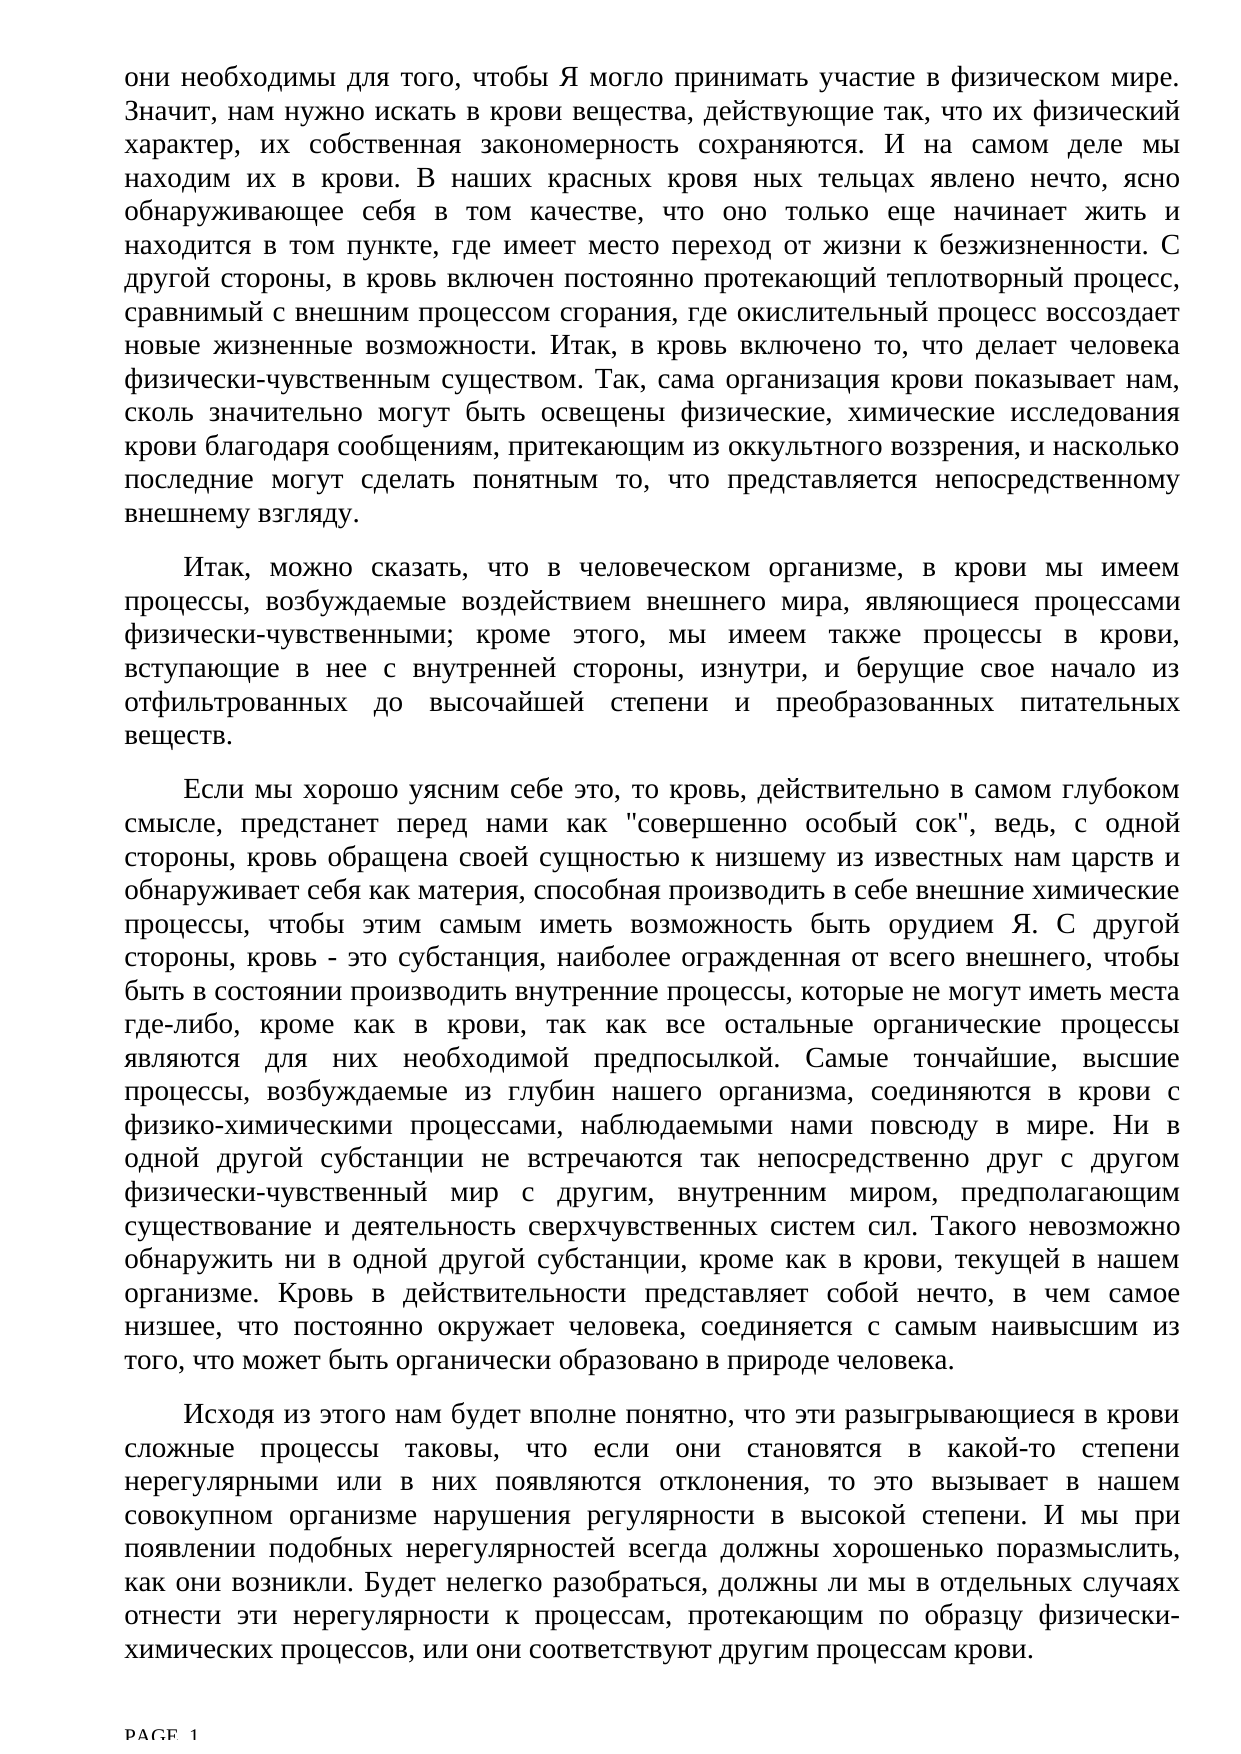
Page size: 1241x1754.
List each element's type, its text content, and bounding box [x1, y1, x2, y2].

text Исходя из этого нам будет вполне понятно, что эти разыгрывающиеся в крови сложные процессы таковы, что если они становятся в какой-то степени нерегулярными или в них появляются отклонения, то это вызывает в нашем совокупном организме нарушения регулярности в высокой степени. И мы при появлении подобных нерегулярностей всегда должны хорошенько поразмыслить, как они возникли. Будет нелегко разобраться, должны ли мы в отдельных случаях отнести эти нерегулярности к процессам, протекающим по образцу физически-химических процессов, или они соответствуют другим процессам крови. [124, 1396, 1181, 1664]
text Итак, можно сказать, что в человеческом организме, в крови мы имеем процессы, возбуждаемые воздействием внешнего мира, являющиеся процессами физически-чувственными; кроме этого, мы имеем также процессы в крови, вступающие в нее с внутренней стороны, изнутри, и берущие свое начало из отфильтрованных до высочайшей степени и преобразованных питательных веществ. [124, 549, 1181, 751]
text они необходимы для того, чтобы Я могло принимать участие в физическом мире. Значит, нам нужно искать в крови вещества, действующие так, что их физический характер, их собственная закономерность сохраняются. И на самом деле мы находим их в крови. В наших красных кровя ных тельцах явлено нечто, ясно обнаруживающее себя в том качестве, что оно только еще начинает жить и находится в том пункте, где имеет место переход от жизни к безжизненности. С другой стороны, в кровь включен постоянно протекающий теплотворный процесс, сравнимый с внешним процессом сгорания, где окислительный процесс воссоздает новые жизненные возможности. Итак, в кровь включено то, что делает человека физически-чувственным существом. Так, сама организация крови показывает нам, сколь значительно могут быть освещены физические, химические исследования крови благодаря сообщениям, притекающим из оккультного воззрения, и насколько последние могут сделать понятным то, что представляется непосредственному внешнему взгляду. [124, 59, 1181, 529]
text Если мы хорошо уясним себе это, то кровь, действительно в самом глубоком смысле, предстанет перед нами как "совершенно особый сок", ведь, с одной стороны, кровь обращена своей сущностью к низшему из известных нам царств и обнаруживает себя как материя, способная производить в себе внешние химические процессы, чтобы этим самым иметь возможность быть орудием Я. С другой стороны, кровь - это субстанция, наиболее огражденная от всего внешнего, чтобы быть в состоянии производить внутренние процессы, которые не могут иметь места где-либо, кроме как в крови, так как все остальные органические процессы являются для них необходимой предпосылкой. Самые тончайшие, высшие процессы, возбуждаемые из глубин нашего организма, соединяются в крови с физико-химическими процессами, наблюдаемыми нами повсюду в мире. Ни в одной другой субстанции не встречаются так непосредственно друг с другом физически-чувственный мир с другим, внутренним миром, предполагающим существование и деятельность сверхчувственных систем сил. Такого невозможно обнаружить ни в одной другой субстанции, кроме как в крови, текущей в нашем организме. Кровь в действительности представляет собой нечто, в чем самое низшее, что постоянно окружает человека, соединяется с самым наивысшим из того, что может быть органически образовано в природе человека. [124, 772, 1181, 1375]
